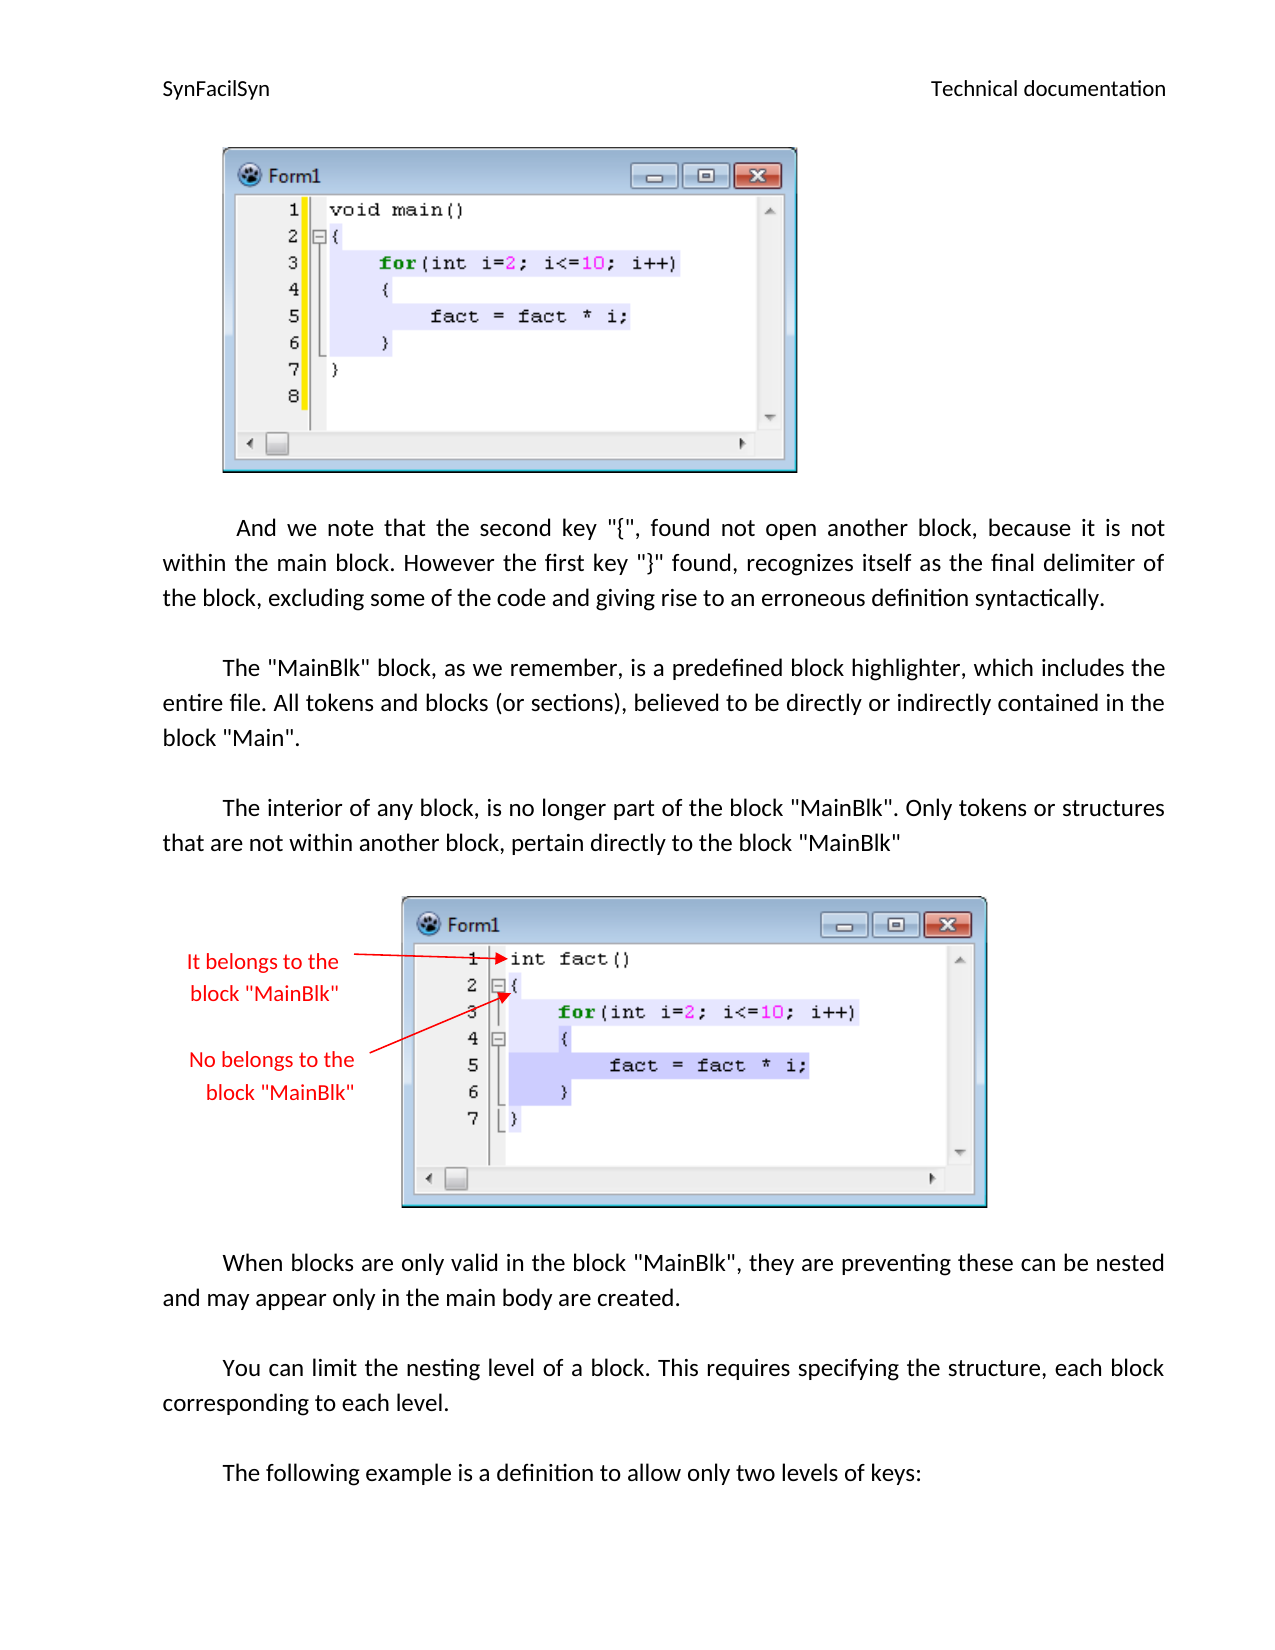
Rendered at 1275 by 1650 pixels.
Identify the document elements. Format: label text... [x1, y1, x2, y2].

text The following example is a definition to allow only two levels of keys: [162, 1457, 1167, 1487]
picture [401, 896, 988, 1208]
text When blocks are only valid in the block "MainBlk", they are preventing these can be nested and may appear only in the main body are created. [162, 1247, 1167, 1312]
text The interior of any block, is no longer part of the block "MainBlk". Only tokens or structures that are not within another block, pertain directly to the block "MainBlk" [162, 792, 1167, 857]
text And we note that the second key "{", found not open another block, because it is not within the main block. However the first key "}" found, recognizes itself as the final delimiter of the block, excluding some of the code and giving rise to an erroneous definition syntactically. [162, 512, 1167, 612]
text The "MainBlk" block, as we remember, is a predefined block highlighter, which includes the entire file. All tokens and blocks (or sections), believed to be directly or indirectly contained in the block "Main". [162, 652, 1167, 752]
picture [222, 147, 798, 473]
text You can limit the nesting level of a block. This requires specifying the structure, each block corresponding to each level. [162, 1352, 1167, 1417]
